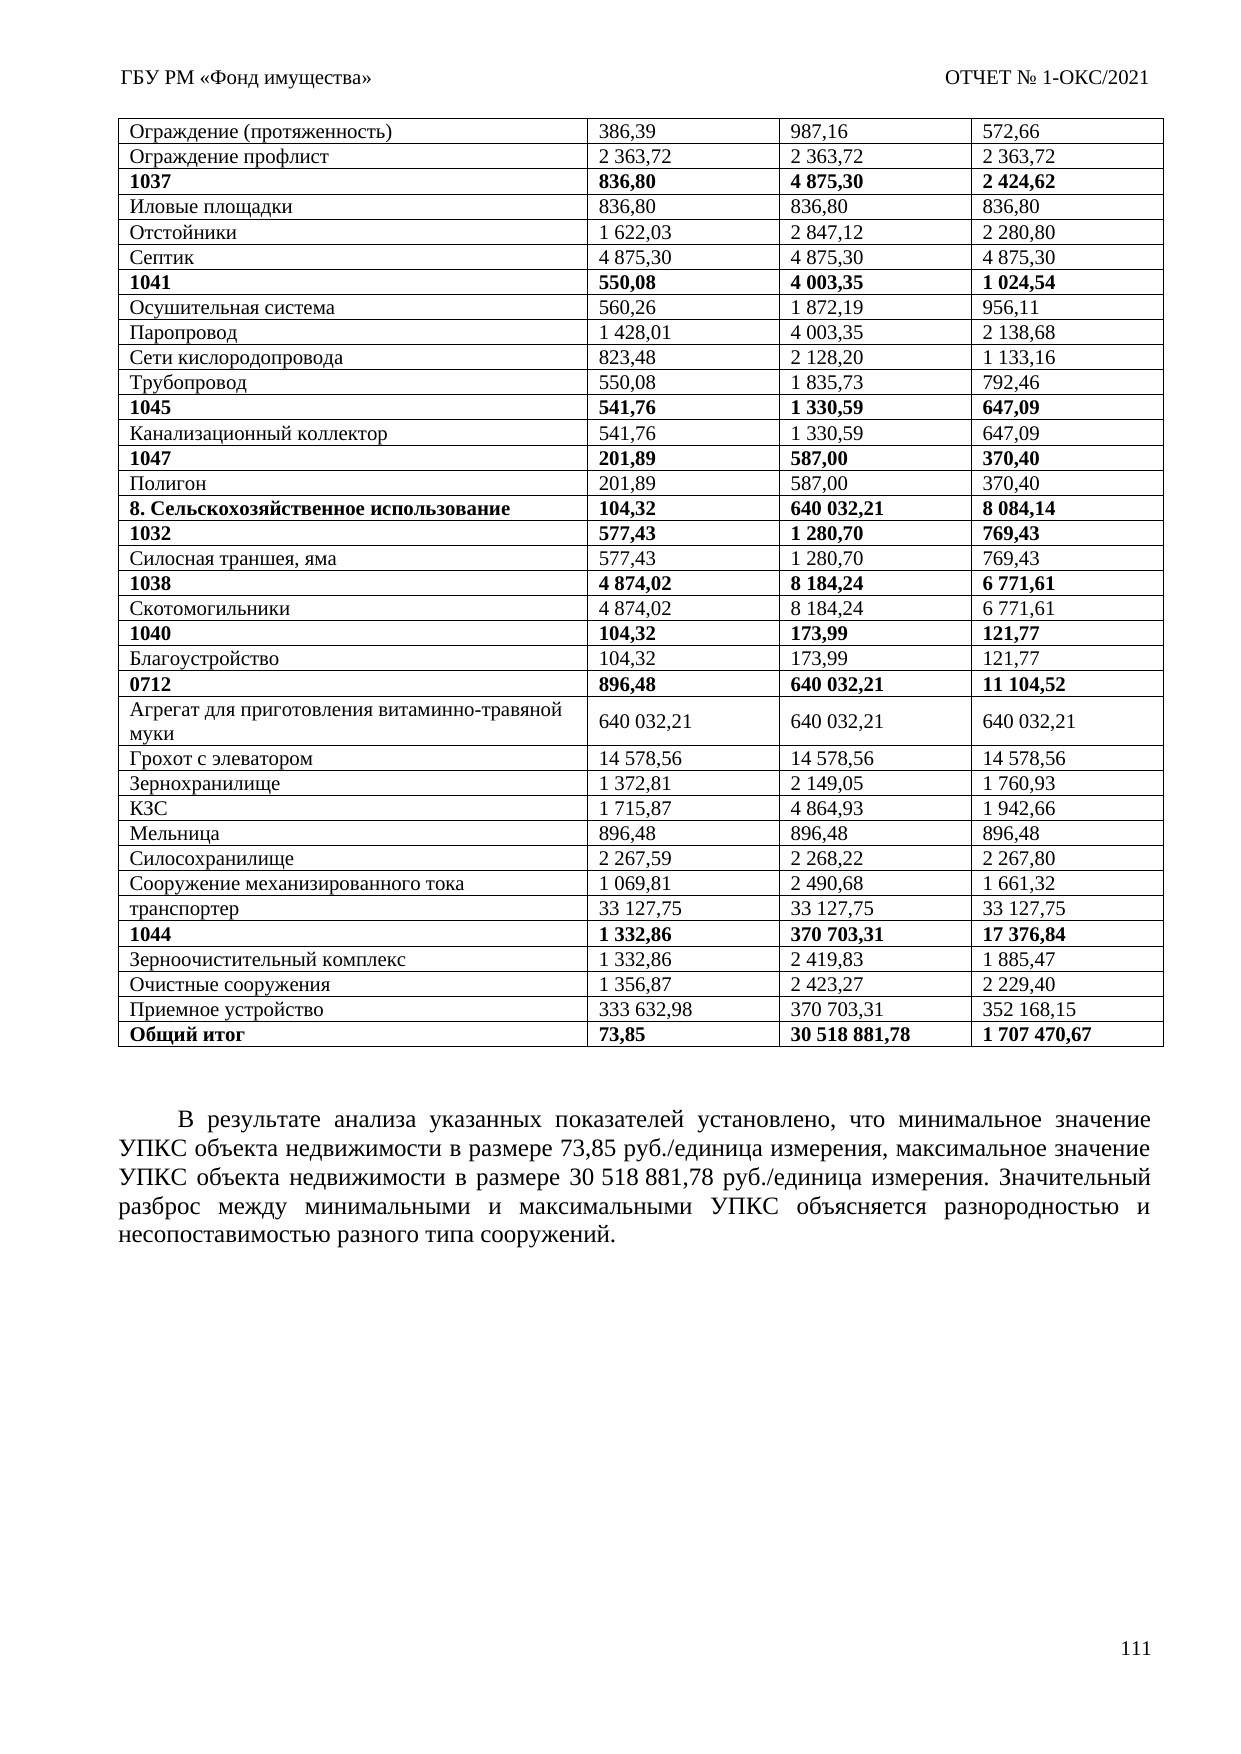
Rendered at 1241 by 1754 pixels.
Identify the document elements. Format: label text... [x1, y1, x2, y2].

table_cell 1 372,81 [588, 771, 779, 795]
table_cell 104,32 [588, 496, 779, 520]
table_cell 6 771,61 [972, 596, 1163, 620]
table_cell 836,80 [588, 169, 779, 193]
table_cell 33 127,75 [972, 896, 1163, 920]
table_cell 1032 [119, 521, 587, 545]
table_cell Отстойники [119, 220, 587, 244]
table_cell 30 518 881,78 [780, 1022, 971, 1046]
table_cell 1 069,81 [588, 871, 779, 895]
table_cell 541,76 [588, 420, 779, 444]
table_cell 2 268,22 [780, 846, 971, 870]
table_cell 956,11 [972, 295, 1163, 319]
table_cell Общий итог [119, 1022, 587, 1046]
table_cell 2 363,72 [972, 144, 1163, 168]
table_cell 4 874,02 [588, 596, 779, 620]
table_cell Полигон [119, 471, 587, 495]
table_cell Трубопровод [119, 370, 587, 394]
table_cell 2 424,62 [972, 169, 1163, 193]
table_cell 1 942,66 [972, 796, 1163, 820]
table_cell 1037 [119, 169, 587, 193]
table_cell Зерноочистительный комплекс [119, 947, 587, 971]
table_cell Ограждение профлист [119, 144, 587, 168]
table_cell 173,99 [780, 621, 971, 645]
text В результате анализа указанных показателей установлено, что минимальное значение УПКС объекта недвижимости в размере 73,85 руб./единица измерения, максимальное значение УПКС объекта недвижимости в размере 30 518 881,78 руб./единица измерения. Значительный разброс между минимальными и максимальными УПКС объясняется разнородностью и несопоставимостью разного типа сооружений. [118, 1104, 1152, 1248]
table_cell 173,99 [780, 646, 971, 670]
table_cell 647,09 [972, 420, 1163, 444]
table_cell Грохот с элеватором [119, 746, 587, 770]
table_cell 8 084,14 [972, 496, 1163, 520]
table_cell Ограждение (протяженность) [119, 119, 587, 143]
table_cell Благоустройство [119, 646, 587, 670]
table_cell 1 330,59 [780, 420, 971, 444]
table_cell 1040 [119, 621, 587, 645]
table_cell 987,16 [780, 119, 971, 143]
table_cell 2 423,27 [780, 972, 971, 996]
table_cell 4 003,35 [780, 270, 971, 294]
table_cell 550,08 [588, 370, 779, 394]
table_cell 577,43 [588, 521, 779, 545]
table_cell 4 875,30 [588, 245, 779, 269]
table_cell 386,39 [588, 119, 779, 143]
table_cell 823,48 [588, 345, 779, 369]
table_cell Септик [119, 245, 587, 269]
table_cell 560,26 [588, 295, 779, 319]
table_cell 1045 [119, 395, 587, 419]
table_cell Сети кислородопровода [119, 345, 587, 369]
table_cell 769,43 [972, 546, 1163, 570]
table_cell 587,00 [780, 446, 971, 469]
table_cell 33 127,75 [780, 896, 971, 920]
table_cell 121,77 [972, 646, 1163, 670]
table_cell 2 363,72 [780, 144, 971, 168]
table_cell КЗС [119, 796, 587, 820]
table_cell 14 578,56 [780, 746, 971, 770]
table_cell 0712 [119, 671, 587, 696]
table_cell 4 864,93 [780, 796, 971, 820]
table_cell 1 872,19 [780, 295, 971, 319]
table_cell 4 875,30 [780, 245, 971, 269]
table_cell 201,89 [588, 471, 779, 495]
table_cell 333 632,98 [588, 997, 779, 1021]
table_cell 1 332,86 [588, 921, 779, 946]
table_cell Приемное устройство [119, 997, 587, 1021]
table_cell 572,66 [972, 119, 1163, 143]
table_cell 8 184,24 [780, 596, 971, 620]
table_cell 2 138,68 [972, 320, 1163, 344]
table_cell Сооружение механизированного тока [119, 871, 587, 895]
table_cell 1 707 470,67 [972, 1022, 1163, 1046]
table_cell 104,32 [588, 621, 779, 645]
table_cell Канализационный коллектор [119, 420, 587, 444]
table_cell 1 835,73 [780, 370, 971, 394]
table_cell 1 280,70 [780, 521, 971, 545]
table_cell Иловые площадки [119, 195, 587, 218]
table_cell Зернохранилище [119, 771, 587, 795]
table_cell 541,76 [588, 395, 779, 419]
table_cell 836,80 [780, 195, 971, 218]
table_cell 1 428,01 [588, 320, 779, 344]
table_cell 2 128,20 [780, 345, 971, 369]
table_cell 4 875,30 [780, 169, 971, 193]
table_cell 2 847,12 [780, 220, 971, 244]
table_cell 647,09 [972, 395, 1163, 419]
table_cell 640 032,21 [588, 697, 779, 745]
table_cell 11 104,52 [972, 671, 1163, 696]
table_cell 14 578,56 [972, 746, 1163, 770]
table_cell 4 003,35 [780, 320, 971, 344]
table_cell 1 330,59 [780, 395, 971, 419]
table_cell 370 703,31 [780, 921, 971, 946]
table_cell 2 267,80 [972, 846, 1163, 870]
table_cell 201,89 [588, 446, 779, 469]
table_cell 577,43 [588, 546, 779, 570]
table_cell 33 127,75 [588, 896, 779, 920]
table_cell 2 419,83 [780, 947, 971, 971]
table_cell 370,40 [972, 471, 1163, 495]
table_cell 73,85 [588, 1022, 779, 1046]
table_cell 836,80 [972, 195, 1163, 218]
table_cell 836,80 [588, 195, 779, 218]
table_cell 14 578,56 [588, 746, 779, 770]
table_cell 1044 [119, 921, 587, 946]
table_cell 4 874,02 [588, 571, 779, 595]
table_cell 640 032,21 [780, 496, 971, 520]
table_cell 2 229,40 [972, 972, 1163, 996]
table_cell 1 885,47 [972, 947, 1163, 971]
table_cell Осушительная система [119, 295, 587, 319]
table_cell 4 875,30 [972, 245, 1163, 269]
table_cell 370 703,31 [780, 997, 971, 1021]
table_cell 640 032,21 [780, 671, 971, 696]
table_cell 2 267,59 [588, 846, 779, 870]
table_cell 896,48 [588, 821, 779, 845]
table_cell 640 032,21 [972, 697, 1163, 745]
table_cell Агрегат для приготовления витаминно-травяной муки [119, 697, 587, 745]
table_cell 17 376,84 [972, 921, 1163, 946]
table_cell Очистные сооружения [119, 972, 587, 996]
table_cell 1 760,93 [972, 771, 1163, 795]
table_cell 1047 [119, 446, 587, 469]
table_cell 370,40 [972, 446, 1163, 469]
table_cell 2 280,80 [972, 220, 1163, 244]
table_cell Паропровод [119, 320, 587, 344]
table_cell 1 332,86 [588, 947, 779, 971]
table_cell Силосная траншея, яма [119, 546, 587, 570]
table_cell 1 024,54 [972, 270, 1163, 294]
table_cell 1 622,03 [588, 220, 779, 244]
table_cell 1 661,32 [972, 871, 1163, 895]
table_cell 8 184,24 [780, 571, 971, 595]
table_cell 1 280,70 [780, 546, 971, 570]
table_cell 352 168,15 [972, 997, 1163, 1021]
table_cell 1038 [119, 571, 587, 595]
table_cell 121,77 [972, 621, 1163, 645]
table_cell транспортер [119, 896, 587, 920]
table_cell Мельница [119, 821, 587, 845]
table_cell 587,00 [780, 471, 971, 495]
table_cell 1 715,87 [588, 796, 779, 820]
table_cell 6 771,61 [972, 571, 1163, 595]
table_cell 2 363,72 [588, 144, 779, 168]
table_cell Силосохранилище [119, 846, 587, 870]
table_cell Скотомогильники [119, 596, 587, 620]
table_cell 550,08 [588, 270, 779, 294]
table_cell 104,32 [588, 646, 779, 670]
table_cell 896,48 [780, 821, 971, 845]
table_cell 2 149,05 [780, 771, 971, 795]
table_cell 792,46 [972, 370, 1163, 394]
table_cell 2 490,68 [780, 871, 971, 895]
table_cell 769,43 [972, 521, 1163, 545]
table_cell 1 356,87 [588, 972, 779, 996]
table_cell 896,48 [972, 821, 1163, 845]
table_cell 896,48 [588, 671, 779, 696]
table_cell 1041 [119, 270, 587, 294]
table_cell 640 032,21 [780, 697, 971, 745]
table_cell 8. Сельскохозяйственное использование [119, 496, 587, 520]
table_cell 1 133,16 [972, 345, 1163, 369]
